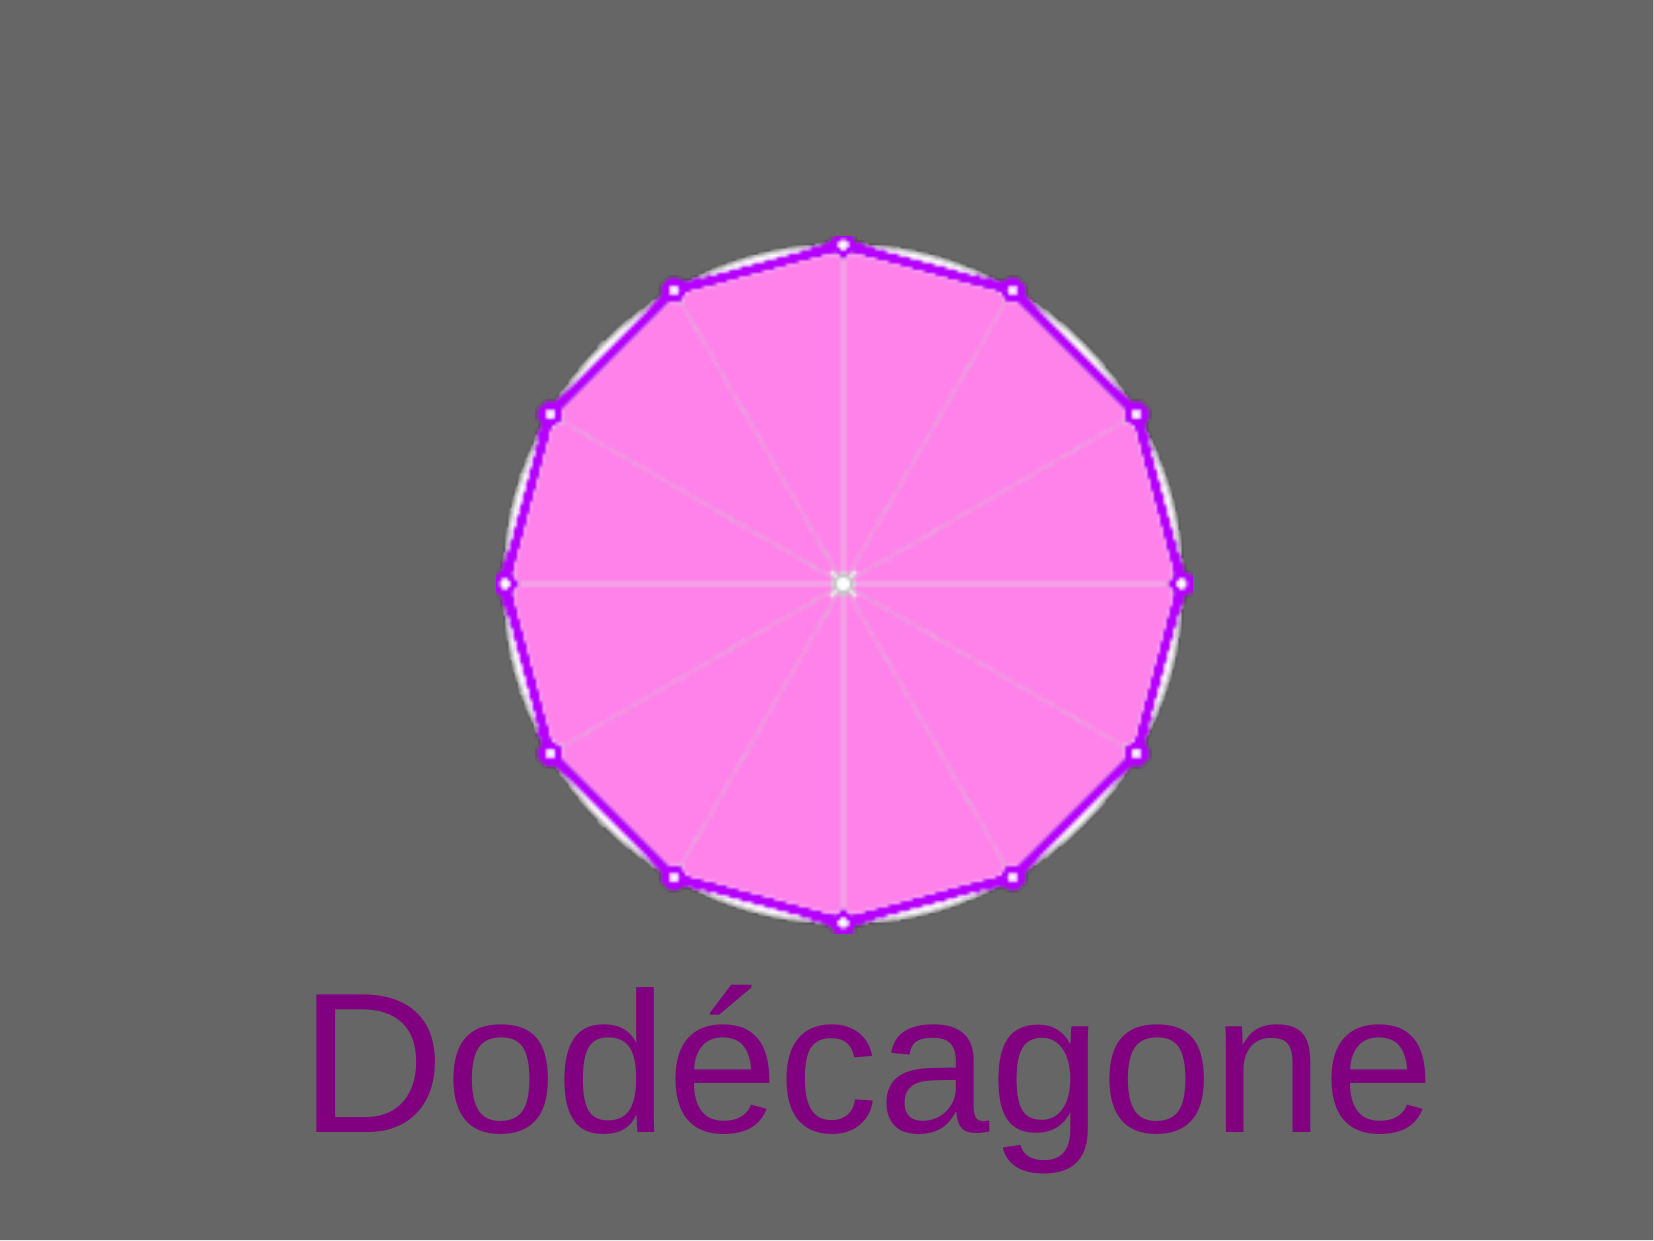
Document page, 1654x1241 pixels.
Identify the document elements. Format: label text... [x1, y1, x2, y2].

title Dodécagone [183, 839, 1554, 1241]
text_box [0, 0, 1654, 1241]
picture [496, 236, 1193, 934]
